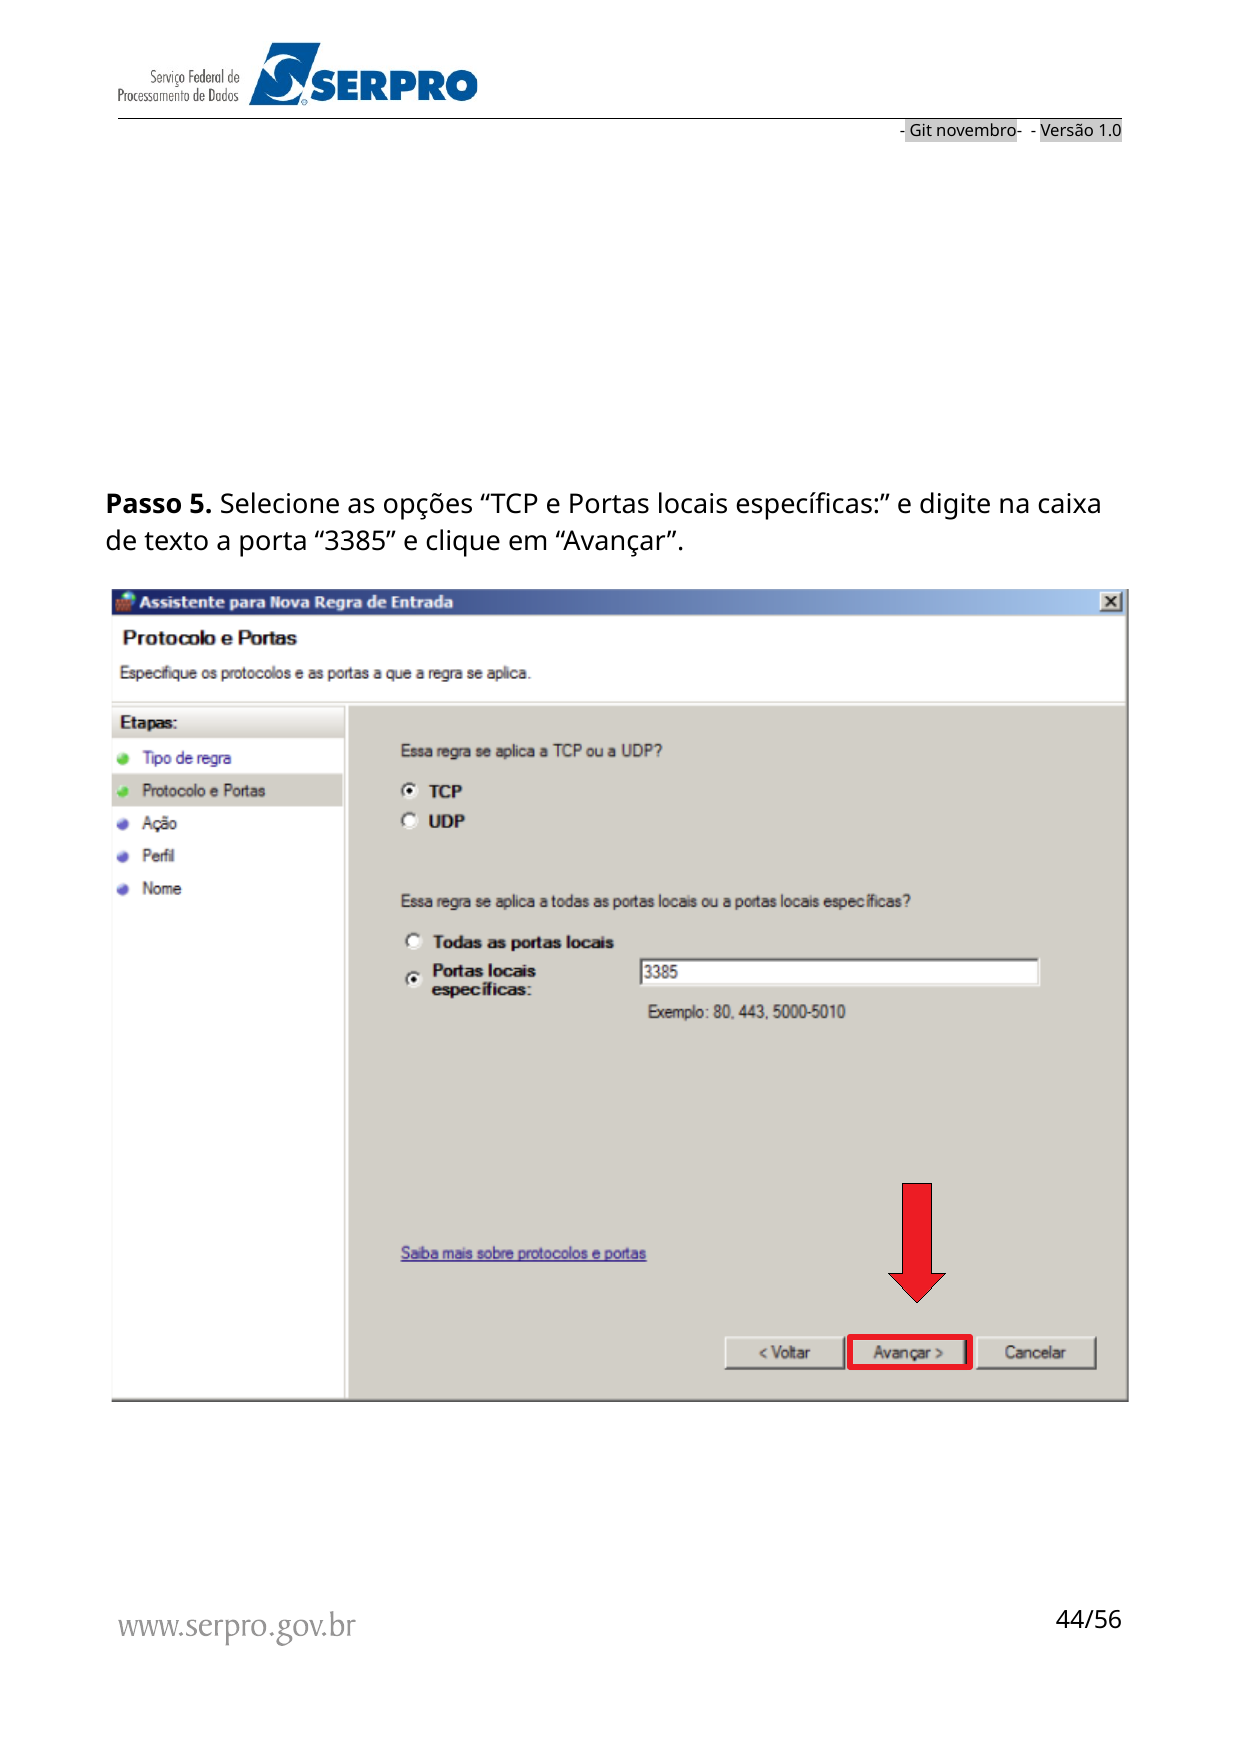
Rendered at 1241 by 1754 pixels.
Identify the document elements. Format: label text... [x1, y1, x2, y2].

picture [118, 41, 478, 106]
text Passo 5. Selecione as opções “TCP e Portas locais específicas:” e digite na caixa de texto a porta “3385” e clique em “Avançar”. [105, 484, 1122, 558]
picture [111, 589, 1129, 1402]
